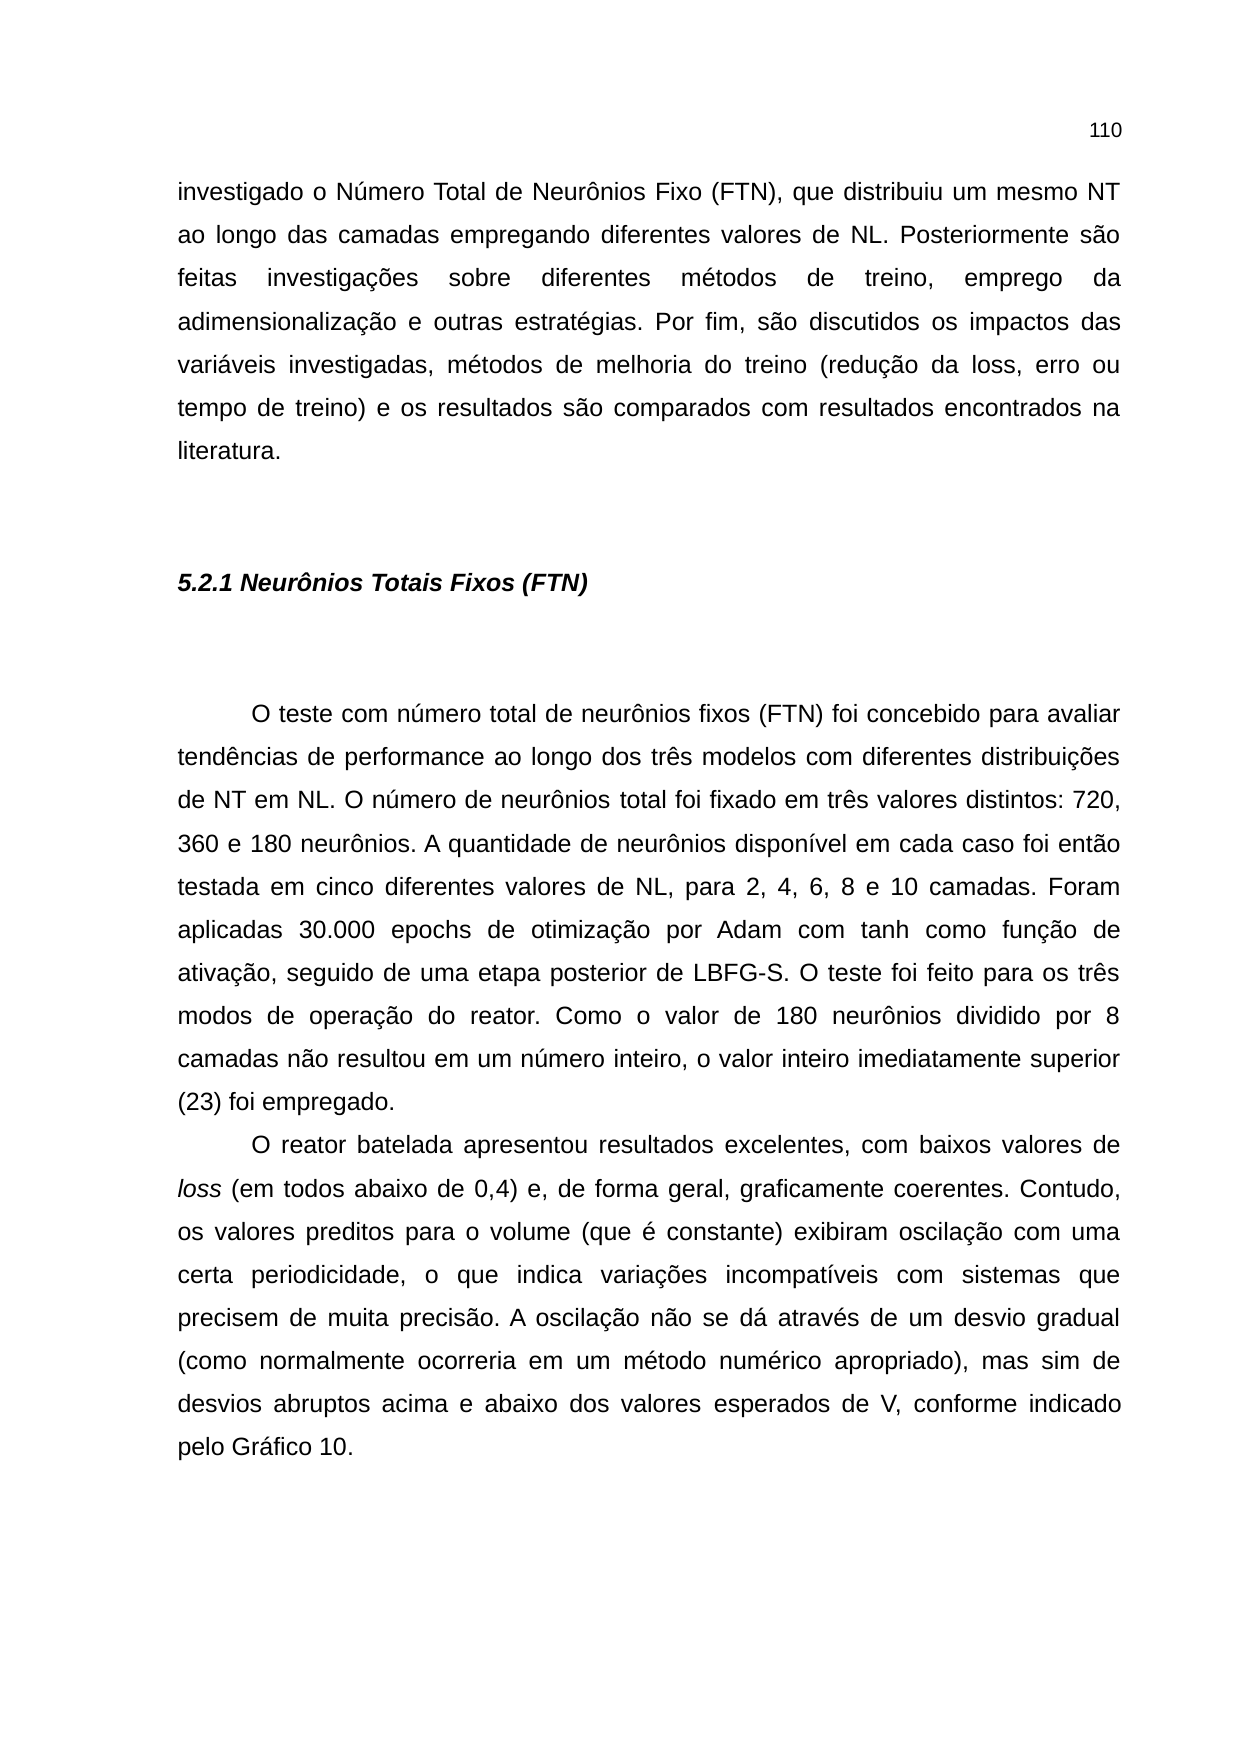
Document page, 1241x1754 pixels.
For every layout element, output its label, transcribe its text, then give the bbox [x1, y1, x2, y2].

text O reator batelada apresentou resultados excelentes, com baixos valores de loss (em todos abaixo de 0,4) e, de forma geral, graficamente coerentes. Contudo, os valores preditos para o volume (que é constante) exibiram oscilação com uma certa periodicidade, o que indica variações incompatíveis com sistemas que precisem de muita precisão. A oscilação não se dá através de um desvio gradual (como normalmente ocorreria em um método numérico apropriado), mas sim de desvios abruptos acima e abaixo dos valores esperados de V, conforme indicado pelo Gráfico 10. [177, 1130, 1122, 1461]
text O teste com número total de neurônios fixos (FTN) foi concebido para avaliar tendências de performance ao longo dos três modelos com diferentes distribuições de NT em NL. O número de neurônios total foi fixado em três valores distintos: 720, 360 e 180 neurônios. A quantidade de neurônios disponível em cada caso foi então testada em cinco diferentes valores de NL, para 2, 4, 6, 8 e 10 camadas. Foram aplicadas 30.000 epochs de otimização por Adam com tanh como função de ativação, seguido de uma etapa posterior de LBFG-S. O teste foi feito para os três modos de operação do reator. Como o valor de 180 neurônios dividido por 8 camadas não resultou em um número inteiro, o valor inteiro imediatamente superior (23) foi empregado. [177, 699, 1122, 1116]
subtitle Neurônios Totais Fixos (FTN) [177, 567, 1122, 596]
text investigado o Número Total de Neurônios Fixo (FTN), que distribuiu um mesmo NT ao longo das camadas empregando diferentes valores de NL. Posteriormente são feitas investigações sobre diferentes métodos de treino, emprego da adimensionalização e outras estratégias. Por fim, são discutidos os impactos das variáveis investigadas, métodos de melhoria do treino (redução da loss, erro ou tempo de treino) e os resultados são comparados com resultados encontrados na literatura. [177, 177, 1122, 464]
